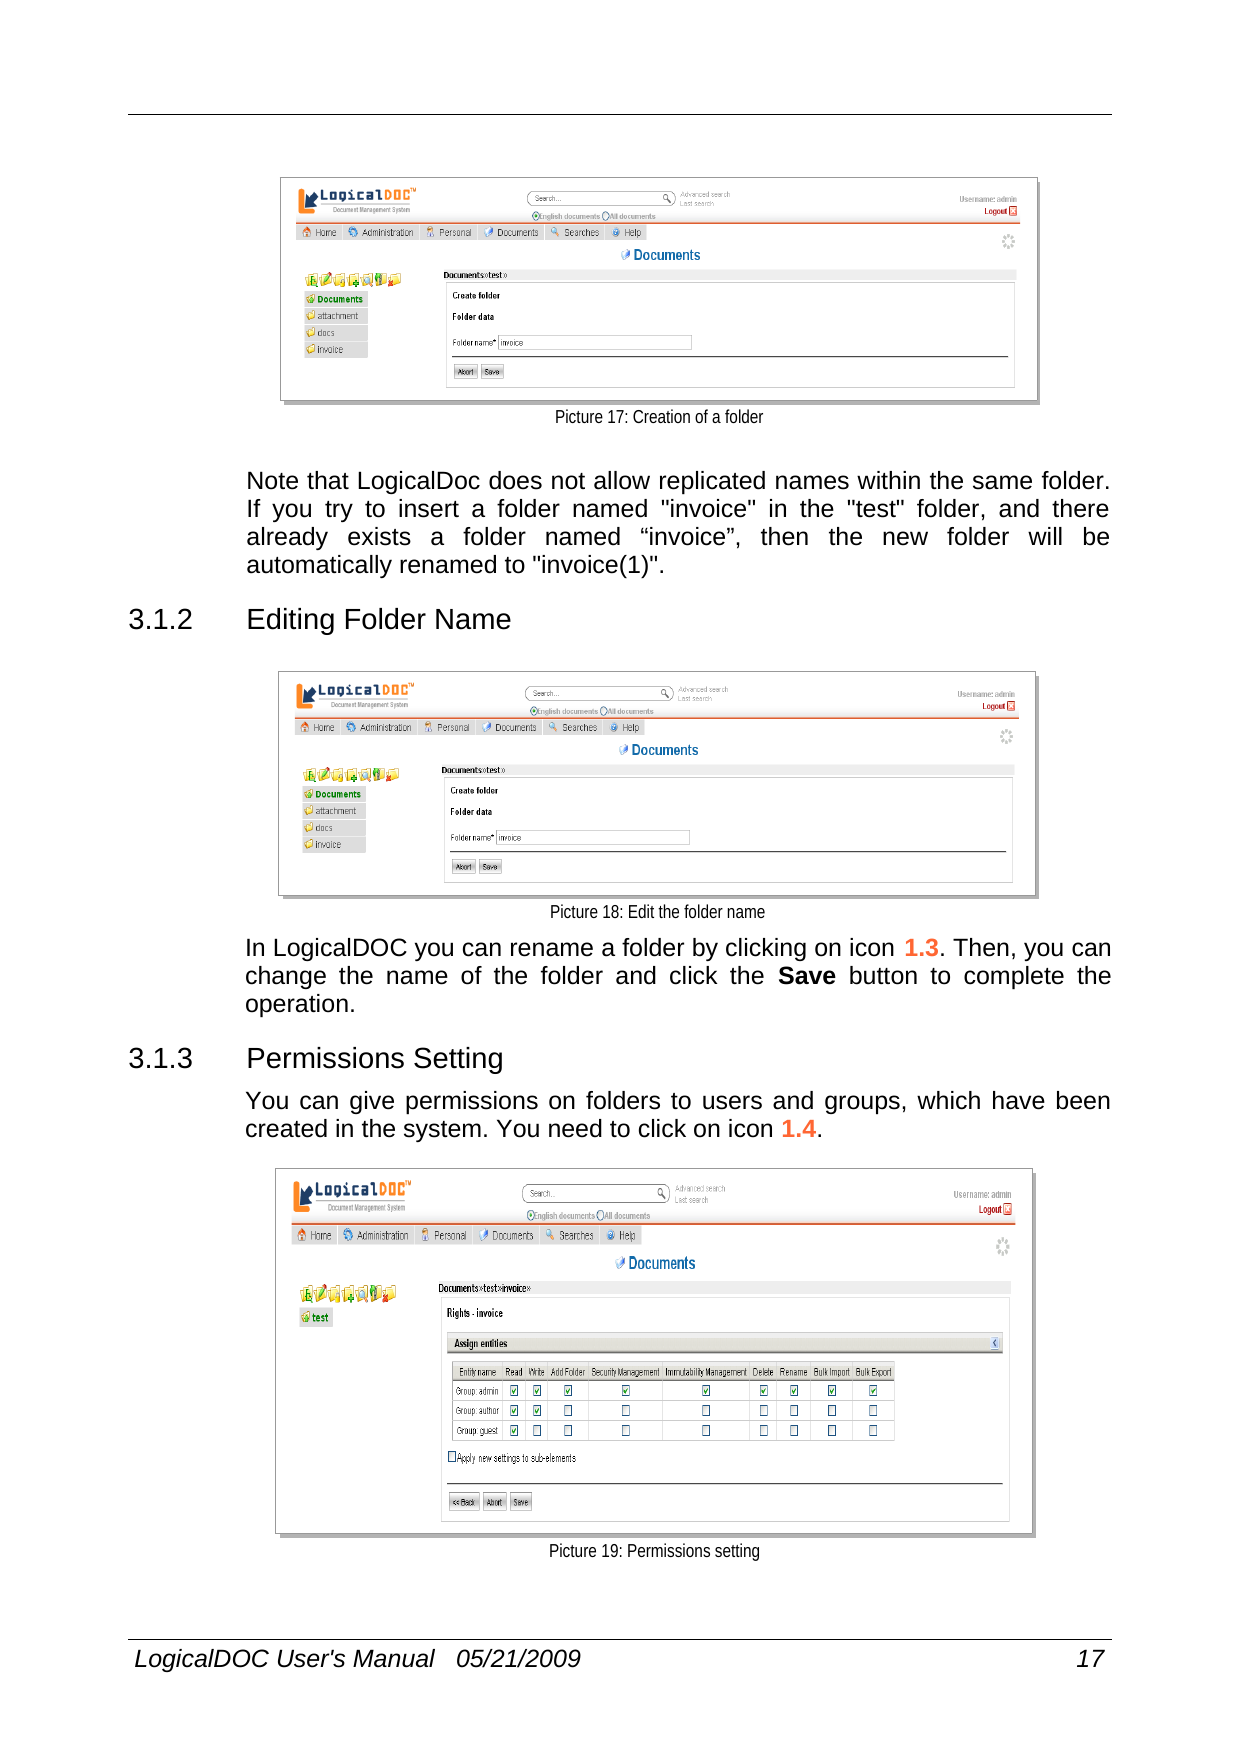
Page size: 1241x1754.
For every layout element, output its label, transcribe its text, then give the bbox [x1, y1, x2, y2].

picture [294, 680, 1019, 886]
picture [296, 186, 1021, 391]
text Picture 17: Creation of a folder [279, 400, 1039, 428]
text You can give permissions on folders to users and groups, which have been created in the system. You need to click on icon 1.4. [245, 1087, 1112, 1143]
subtitle Permissions Setting [128, 1042, 1112, 1075]
text Picture 18: Edit the folder name [278, 896, 1037, 922]
text Picture 19: Permissions setting [275, 1534, 1034, 1561]
picture [291, 1177, 1016, 1525]
subtitle Editing Folder Name [128, 603, 1112, 636]
text In LogicalDOC you can rename a folder by clicking on icon 1.3. Then, you can change the name of the folder and click the Save button to complete the operation. [245, 648, 1112, 1017]
text Note that LogicalDoc does not allow replicated names within the same folder. If you try to insert a folder named "invoice" in the "test" folder, and there already exists a folder named “invoice”, then the new folder will be automatically renamed to "invoice(1)". [246, 467, 1112, 578]
